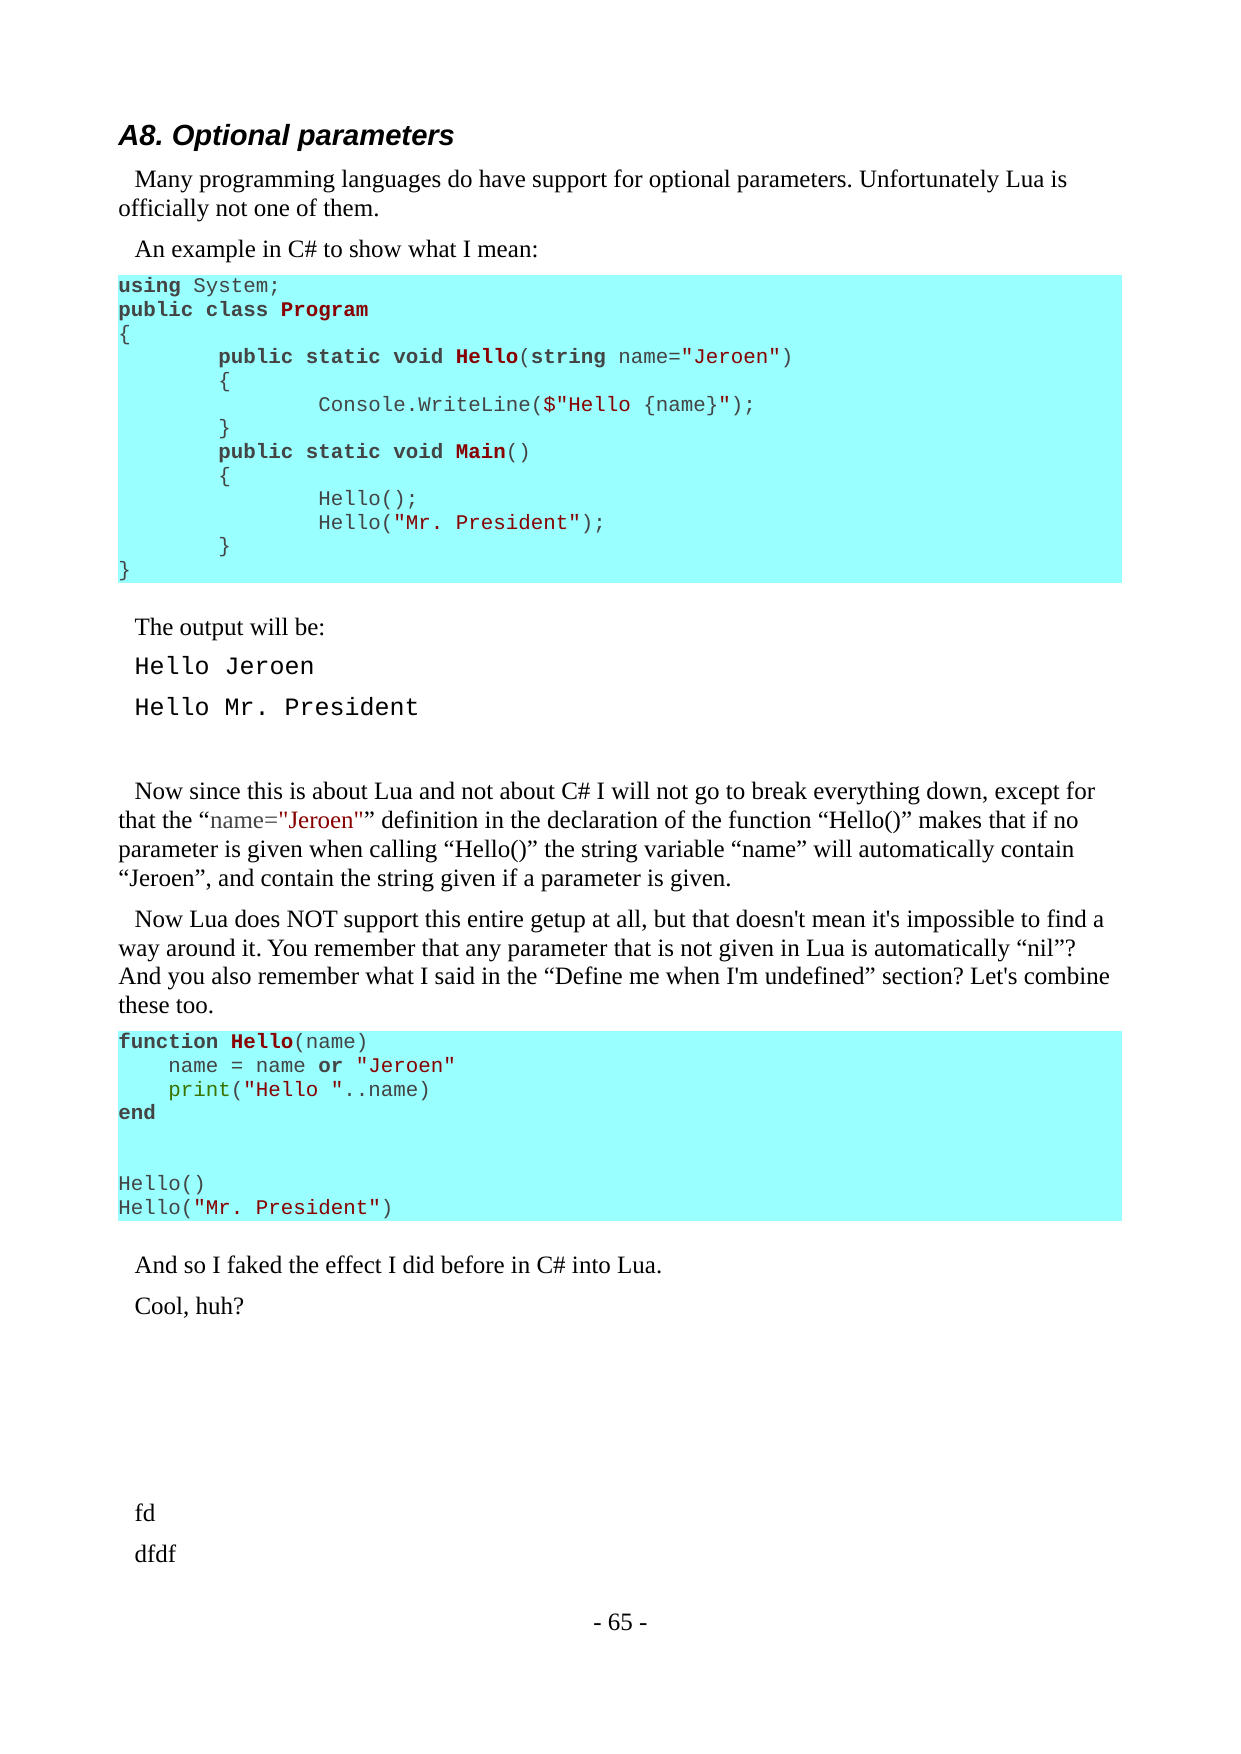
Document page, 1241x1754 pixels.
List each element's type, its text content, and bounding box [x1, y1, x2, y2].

text } [118, 417, 1122, 441]
text Hello("Mr. President"); [118, 512, 1122, 536]
text Hello Jeroen [118, 653, 1122, 682]
text The output will be: [118, 612, 1122, 641]
text And so I faked the effect I did before in C# into Lua. [118, 1250, 1122, 1279]
text Cool, huh? [118, 1291, 1122, 1320]
text name = name or "Jeroen" [118, 1055, 1122, 1079]
text } [118, 559, 1122, 583]
text Now since this is about Lua and not about C# I will not go to break everything down, except for that the “name="Jeroen"” definition in the declaration of the function “Hello()” makes that if no parameter is given when calling “Hello()” the string variable “name” will automatically contain “Jeroen”, and contain the string given if a parameter is given. [118, 776, 1122, 891]
text print("Hello "..name) [118, 1079, 1122, 1102]
subtitle A8. Optional parameters [118, 118, 1122, 152]
text Now Lua does NOT support this entire getup at all, but that doesn't mean it's impossible to find a way around it. You remember that any parameter that is not given in Lua is automatically “nil”? And you also remember what I said in the “Define me when I'm undefined” section? Let's combine these too. [118, 904, 1122, 1019]
text { [118, 370, 1122, 394]
text function Hello(name) [118, 1031, 1122, 1055]
text public static void Main() [118, 441, 1122, 464]
text Many programming languages do have support for optional parameters. Unfortunately Lua is officially not one of them. [118, 164, 1122, 222]
text Console.WriteLine($"Hello {name}"); [118, 394, 1122, 417]
text using System; [118, 275, 1122, 299]
text { [118, 323, 1122, 346]
text end [118, 1102, 1122, 1126]
text Hello(); [118, 488, 1122, 512]
text Hello() [118, 1173, 1122, 1197]
text Hello("Mr. President") [118, 1197, 1122, 1221]
text } [118, 536, 1122, 559]
text public static void Hello(string name="Jeroen") [118, 346, 1122, 370]
text An example in C# to show what I mean: [118, 234, 1122, 263]
text Hello Mr. President [118, 694, 1122, 723]
text dfdf [118, 1539, 1122, 1568]
text public class Program [118, 299, 1122, 323]
text fd [118, 1498, 1122, 1526]
text { [118, 464, 1122, 488]
